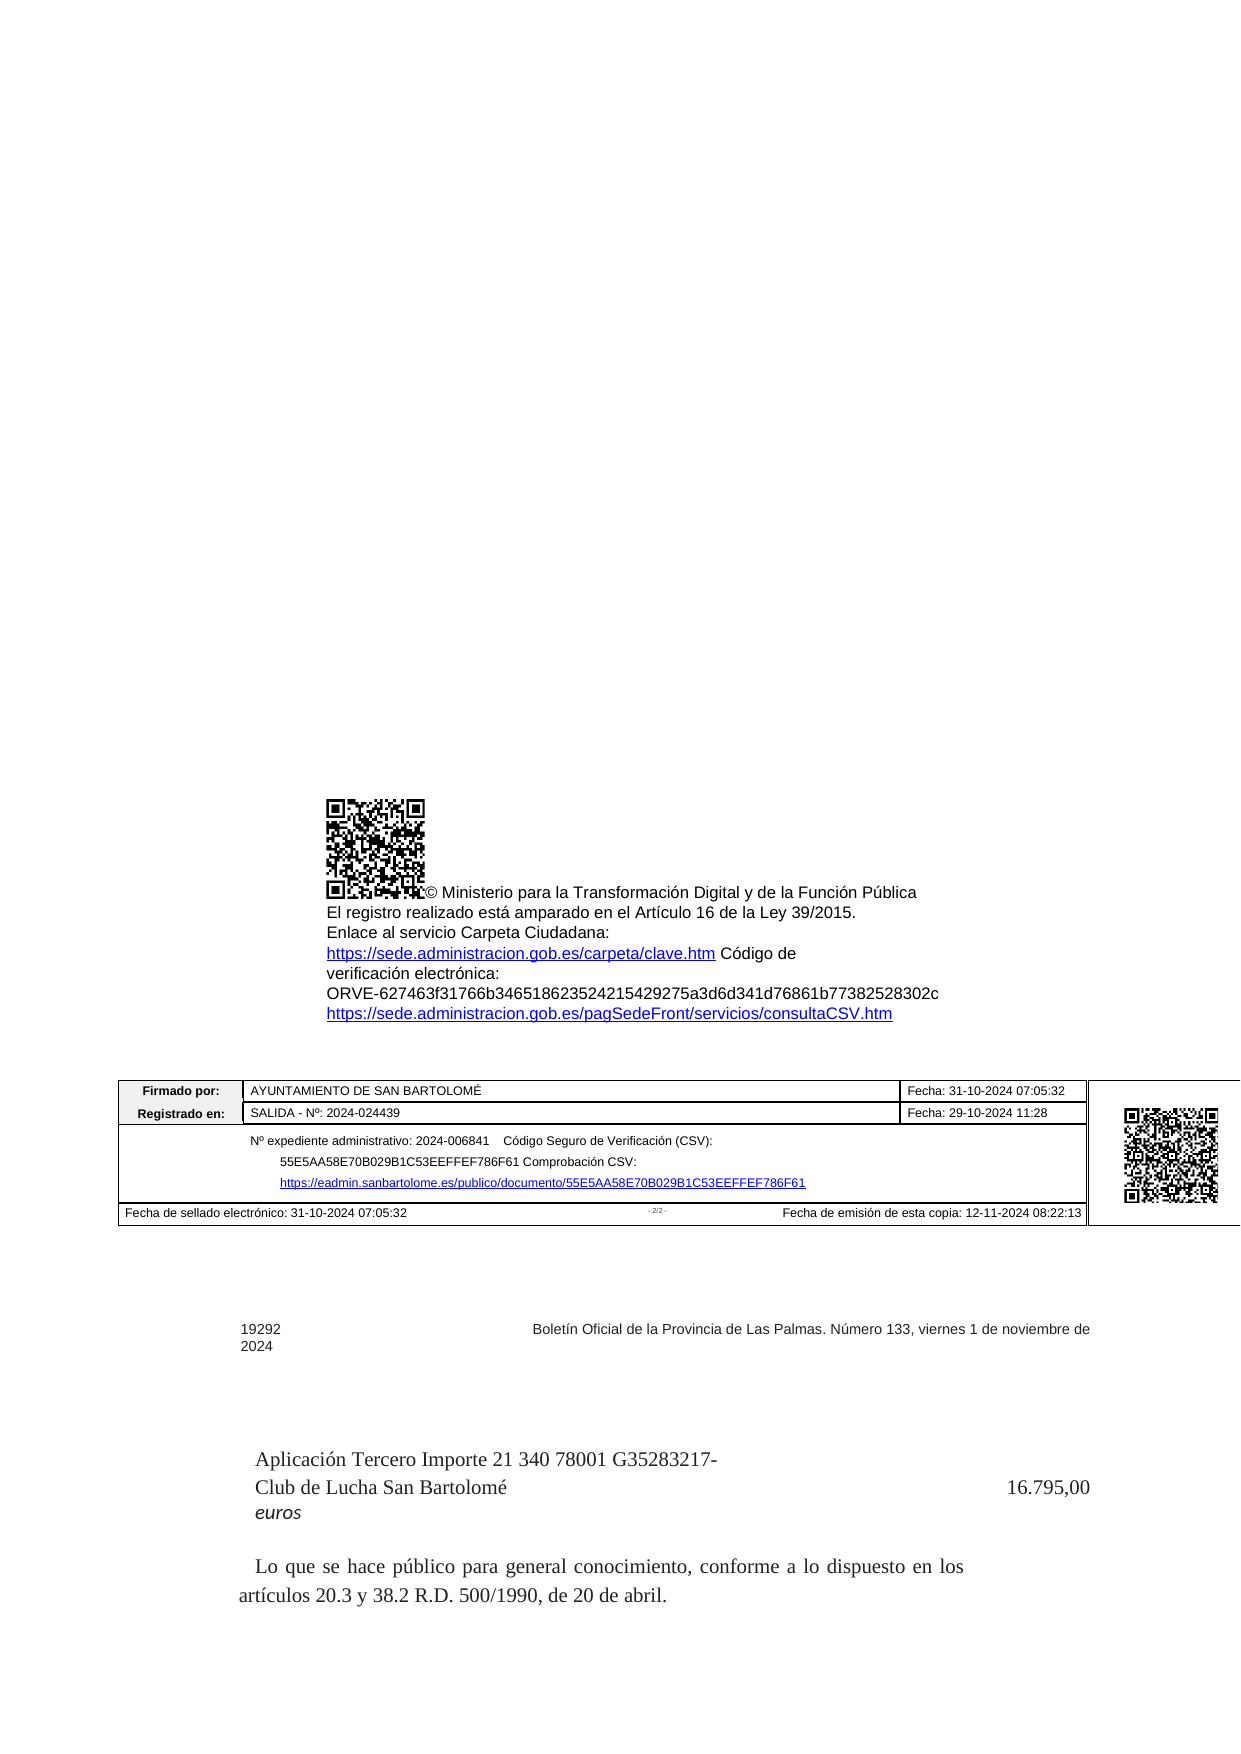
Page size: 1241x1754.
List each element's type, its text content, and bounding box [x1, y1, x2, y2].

text Aplicación Tercero Importe 21 340 78001 G35283217- [255, 1447, 1122, 1471]
text 19292 Boletín Oficial de la Provincia de Las Palmas. Número 133, viernes 1 de noviembre de 2024 [240, 1321, 1122, 1354]
table_header Firmado por: [119, 1081, 242, 1098]
text https://sede.administracion.gob.es/pagSedeFront/servicios/consultaCSV.htm [326, 1004, 1122, 1023]
table_header AYUNTAMIENTO DE SAN BARTOLOMÉ [244, 1081, 899, 1101]
table_header Fecha: 31-10-2024 07:05:32 [901, 1081, 1086, 1101]
table_cell Fecha de sellado electrónico: 31-10-2024 07:05:32 - 2/2 - Fecha de emisión de esta copia: 12-11-2024 08:22:13 [119, 1204, 1086, 1225]
table_cell Fecha: 29-10-2024 11:28 [901, 1103, 1086, 1123]
table_cell SALIDA - Nº: 2024-024439 [244, 1103, 899, 1123]
text El registro realizado está amparado en el Artículo 16 de la Ley 39/2015. [326, 903, 1122, 922]
text Club de Lucha San Bartolomé 16.795,00 euros [255, 1475, 1122, 1525]
text © Ministerio para la Transformación Digital y de la Función Pública [326, 800, 1122, 902]
table_header [1089, 1081, 1240, 1225]
text Lo que se hace público para general conocimiento, conforme a lo dispuesto en los artículos 20.3 y 38.2 R.D. 500/1990, de 20 de abril. [238, 1554, 964, 1607]
table_cell Nº expediente administrativo: 2024-006841 Código Seguro de Verificación (CSV): 55E5AA58E70B029B1C53EEFFEF786F61 Comprobación CSV: https://eadmin.sanbartolome.es/publico/documento/55E5AA58E70B029B1C53EEFFEF786F61 [119, 1125, 1086, 1202]
table_cell Registrado en: [119, 1105, 242, 1121]
text Enlace al servicio Carpeta Ciudadana: https://sede.administracion.gob.es/carpeta/clave.htm Código de verificación electrónica: [326, 923, 871, 983]
text ORVE-627463f31766b346518623524215429275a3d6d341d76861b77382528302c [326, 984, 1122, 1003]
